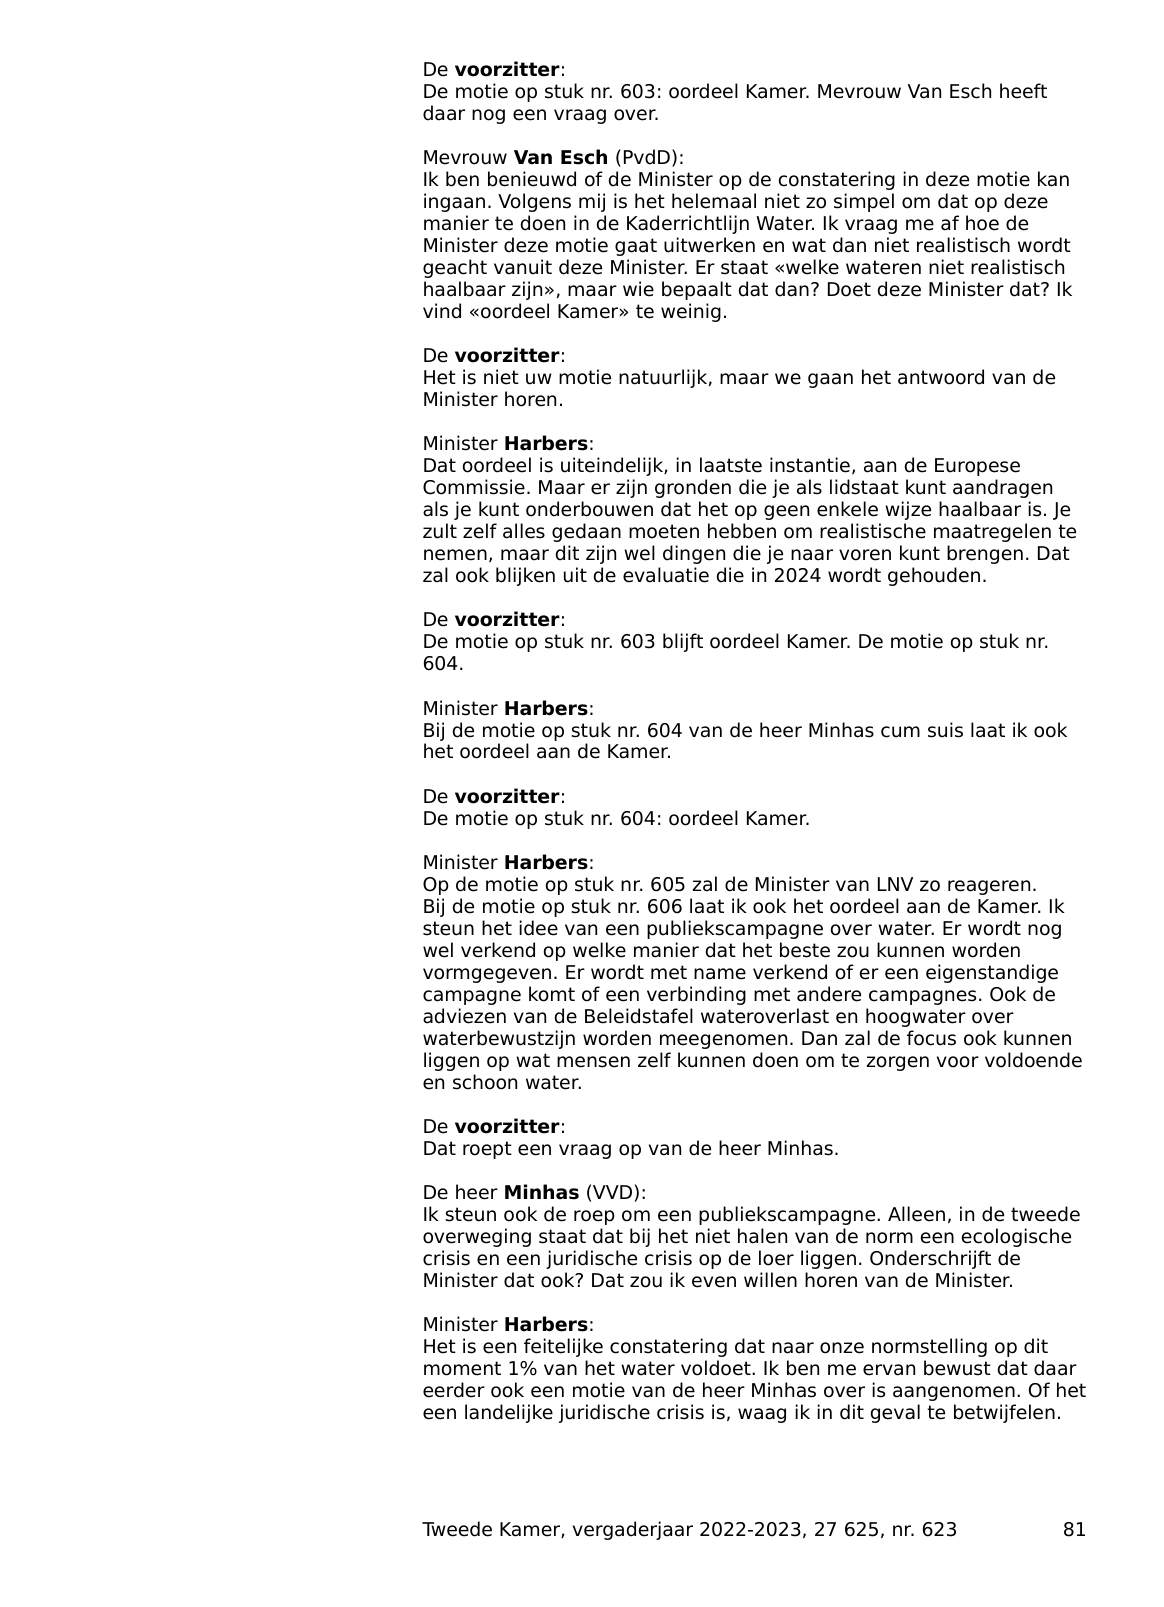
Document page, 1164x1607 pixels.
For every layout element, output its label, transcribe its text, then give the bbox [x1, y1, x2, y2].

text De voorzitter: [422, 609, 1087, 631]
text Mevrouw Van Esch (PvdD): [422, 147, 1087, 169]
text Ik ben benieuwd of de Minister op de constatering in deze motie kan ingaan. Volgens mij is het helemaal niet zo simpel om dat op deze manier te doen in de Kaderrichtlijn Water. Ik vraag me af hoe de Minister deze motie gaat uitwerken en wat dan niet realistisch wordt geacht vanuit deze Minister. Er staat «welke wateren niet realistisch haalbaar zijn», maar wie bepaalt dat dan? Doet deze Minister dat? Ik vind «oordeel Kamer» te weinig. [422, 169, 1087, 323]
text De motie op stuk nr. 603: oordeel Kamer. Mevrouw Van Esch heeft daar nog een vraag over. [422, 81, 1087, 125]
text Bij de motie op stuk nr. 604 van de heer Minhas cum suis laat ik ook het oordeel aan de Kamer. [422, 719, 1087, 763]
text Dat roept een vraag op van de heer Minhas. [422, 1138, 1087, 1160]
text Bij de motie op stuk nr. 606 laat ik ook het oordeel aan de Kamer. Ik steun het idee van een publiekscampagne over water. Er wordt nog wel verkend op welke manier dat het beste zou kunnen worden vormgegeven. Er wordt met name verkend of er een eigenstandige campagne komt of een verbinding met andere campagnes. Ook de adviezen van de Beleidstafel wateroverlast en hoogwater over waterbewustzijn worden meegenomen. Dan zal de focus ook kunnen liggen op wat mensen zelf kunnen doen om te zorgen voor voldoende en schoon water. [422, 896, 1087, 1093]
text Dat oordeel is uiteindelijk, in laatste instantie, aan de Europese Commissie. Maar er zijn gronden die je als lidstaat kunt aandragen als je kunt onderbouwen dat het op geen enkele wijze haalbaar is. Je zult zelf alles gedaan moeten hebben om realistische maatregelen te nemen, maar dit zijn wel dingen die je naar voren kunt brengen. Dat zal ook blijken uit de evaluatie die in 2024 wordt gehouden. [422, 455, 1087, 587]
text Ik steun ook de roep om een publiekscampagne. Alleen, in de tweede overweging staat dat bij het niet halen van de norm een ecologische crisis en een juridische crisis op de loer liggen. Onderschrijft de Minister dat ook? Dat zou ik even willen horen van de Minister. [422, 1204, 1087, 1292]
text De voorzitter: [422, 345, 1087, 367]
text Minister Harbers: [422, 852, 1087, 874]
text De motie op stuk nr. 604: oordeel Kamer. [422, 808, 1087, 829]
text Het is niet uw motie natuurlijk, maar we gaan het antwoord van de Minister horen. [422, 367, 1087, 411]
text Het is een feitelijke constatering dat naar onze normstelling op dit moment 1% van het water voldoet. Ik ben me ervan bewust dat daar eerder ook een motie van de heer Minhas over is aangenomen. Of het een landelijke juridische crisis is, waag ik in dit geval te betwijfelen. [422, 1336, 1087, 1424]
text Minister Harbers: [422, 1314, 1087, 1336]
text De heer Minhas (VVD): [422, 1182, 1087, 1204]
text De voorzitter: [422, 786, 1087, 808]
text Minister Harbers: [422, 433, 1087, 455]
text De voorzitter: [422, 59, 1087, 81]
text Minister Harbers: [422, 697, 1087, 719]
text De voorzitter: [422, 1116, 1087, 1138]
text Op de motie op stuk nr. 605 zal de Minister van LNV zo reageren. [422, 874, 1087, 896]
text De motie op stuk nr. 603 blijft oordeel Kamer. De motie op stuk nr. 604. [422, 631, 1087, 675]
